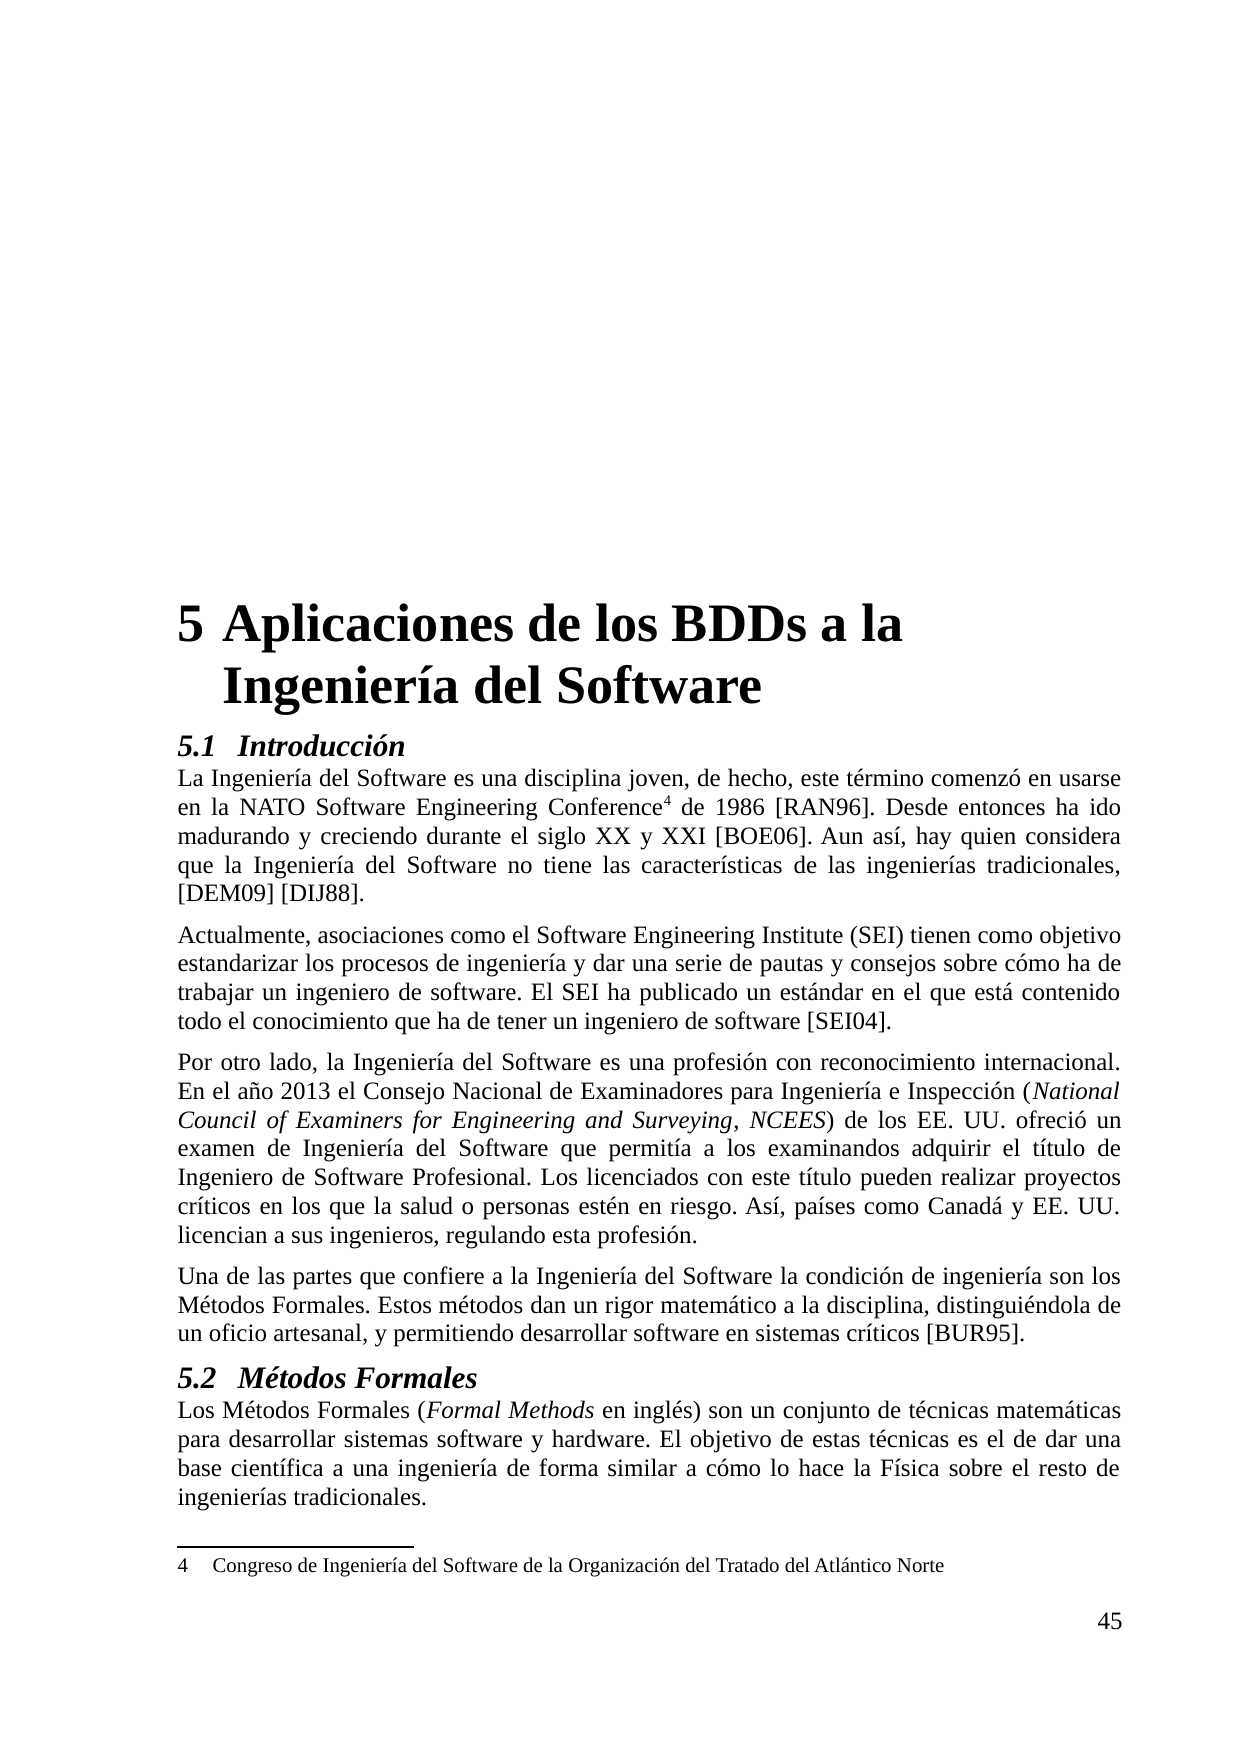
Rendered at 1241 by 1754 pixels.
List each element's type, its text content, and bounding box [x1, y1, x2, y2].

text Los Métodos Formales (Formal Methods en inglés) son un conjunto de técnicas matemáticas para desarrollar sistemas software y hardware. El objetivo de estas técnicas es el de dar una base científica a una ingeniería de forma similar a cómo lo hace la Física sobre el resto de ingenierías tradicionales. [177, 1396, 1122, 1511]
text Actualmente, asociaciones como el Software Engineering Institute (SEI) tienen como objetivo estandarizar los procesos de ingeniería y dar una serie de pautas y consejos sobre cómo ha de trabajar un ingeniero de software. El SEI ha publicado un estándar en el que está contenido todo el conocimiento que ha de tener un ingeniero de software [SEI04]. [177, 920, 1122, 1035]
text Por otro lado, la Ingeniería del Software es una profesión con reconocimiento internacional. En el año 2013 el Consejo Nacional de Examinadores para Ingeniería e Inspección (National Council of Examiners for Engineering and Surveying, NCEES) de los EE. UU. ofreció un examen de Ingeniería del Software que permitía a los examinandos adquirir el título de Ingeniero de Software Profesional. Los licenciados con este título pueden realizar proyectos críticos en los que la salud o personas estén en riesgo. Así, países como Canadá y EE. UU. licencian a sus ingenieros, regulando esta profesión. [177, 1047, 1122, 1248]
text La Ingeniería del Software es una disciplina joven, de hecho, este término comenzó en usarse en la NATO Software Engineering Conference de 1986 [RAN96]. Desde entonces ha ido madurando y creciendo durante el siglo XX y XXI [BOE06]. Aun así, hay quien considera que la Ingeniería del Software no tiene las características de las ingenierías tradicionales, [DEM09] [DIJ88]. [177, 763, 1122, 907]
text Congreso de Ingeniería del Software de la Organización del Tratado del Atlántico Norte [177, 1553, 1122, 1577]
subtitle Introducción [177, 727, 1122, 763]
subtitle Métodos Formales [177, 1360, 1122, 1396]
text Una de las partes que confiere a la Ingeniería del Software la condición de ingeniería son los Métodos Formales. Estos métodos dan un rigor matemático a la disciplina, distinguiéndola de un oficio artesanal, y permitiendo desarrollar software en sistemas críticos [BUR95]. [177, 1261, 1122, 1347]
subtitle Aplicaciones de los BDDs a la Ingeniería del Software [177, 591, 1122, 715]
